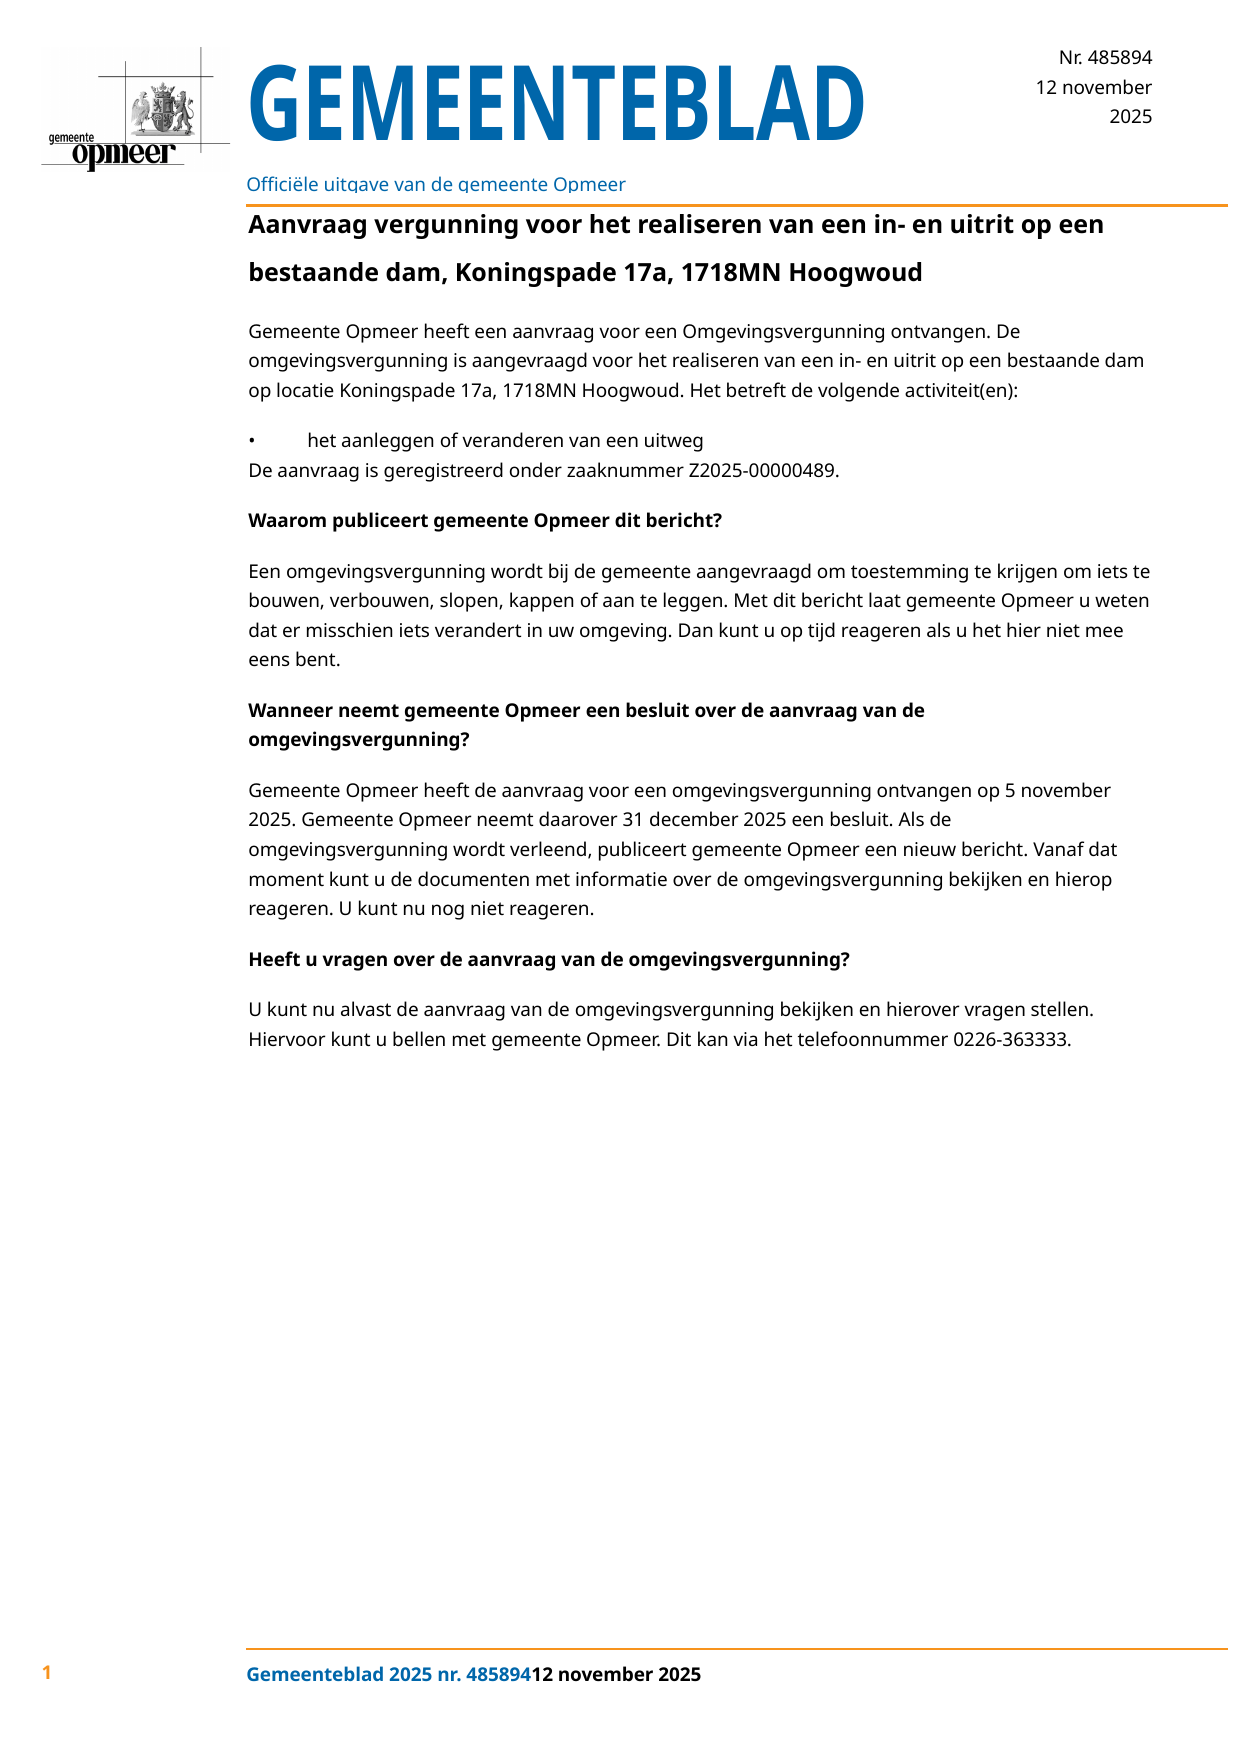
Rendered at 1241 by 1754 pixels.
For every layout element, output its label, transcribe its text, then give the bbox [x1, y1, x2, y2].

list het aanleggen of veranderen van een uitweg [248, 427, 1152, 453]
text U kunt nu alvast de aanvraag van de omgevingsvergunning bekijken en hierover vragen stellen. Hiervoor kunt u bellen met gemeente Opmeer. Dit kan via het telefoonnummer 0226-363333. [248, 996, 1152, 1052]
text Gemeente Opmeer heeft de aanvraag voor een omgevingsvergunning ontvangen op 5 november 2025. Gemeente Opmeer neemt daarover 31 december 2025 een besluit. Als de omgevingsvergunning wordt verleend, publiceert gemeente Opmeer een nieuw bericht. Vanaf dat moment kunt u de documenten met informatie over de omgevingsvergunning bekijken en hierop reageren. U kunt nu nog niet reageren. [248, 777, 1152, 921]
text Heeft u vragen over de aanvraag van de omgevingsvergunning? [248, 946, 1152, 972]
text Aanvraag vergunning voor het realiseren van een in- en uitrit op een bestaande dam, Koningspade 17a, 1718MN Hoogwoud [248, 207, 1152, 288]
text Waarom publiceert gemeente Opmeer dit bericht? [248, 507, 1152, 533]
text Een omgevingsvergunning wordt bij de gemeente aangevraagd om toestemming te krijgen om iets te bouwen, verbouwen, slopen, kappen of aan te leggen. Met dit bericht laat gemeente Opmeer u weten dat er misschien iets verandert in uw omgeving. Dan kunt u op tijd reageren als u het hier niet mee eens bent. [248, 558, 1152, 672]
text De aanvraag is geregistreerd onder zaaknummer Z2025-00000489. [248, 457, 1152, 483]
text Wanneer neemt gemeente Opmeer een besluit over de aanvraag van de omgevingsvergunning? [248, 697, 1152, 752]
text Gemeente Opmeer heeft een aanvraag voor een Omgevingsvergunning ontvangen. De omgevingsvergunning is aangevraagd voor het realiseren van een in- en uitrit op een bestaande dam op locatie Koningspade 17a, 1718MN Hoogwoud. Het betreft de volgende activiteit(en): [248, 318, 1152, 403]
picture [41, 47, 231, 172]
